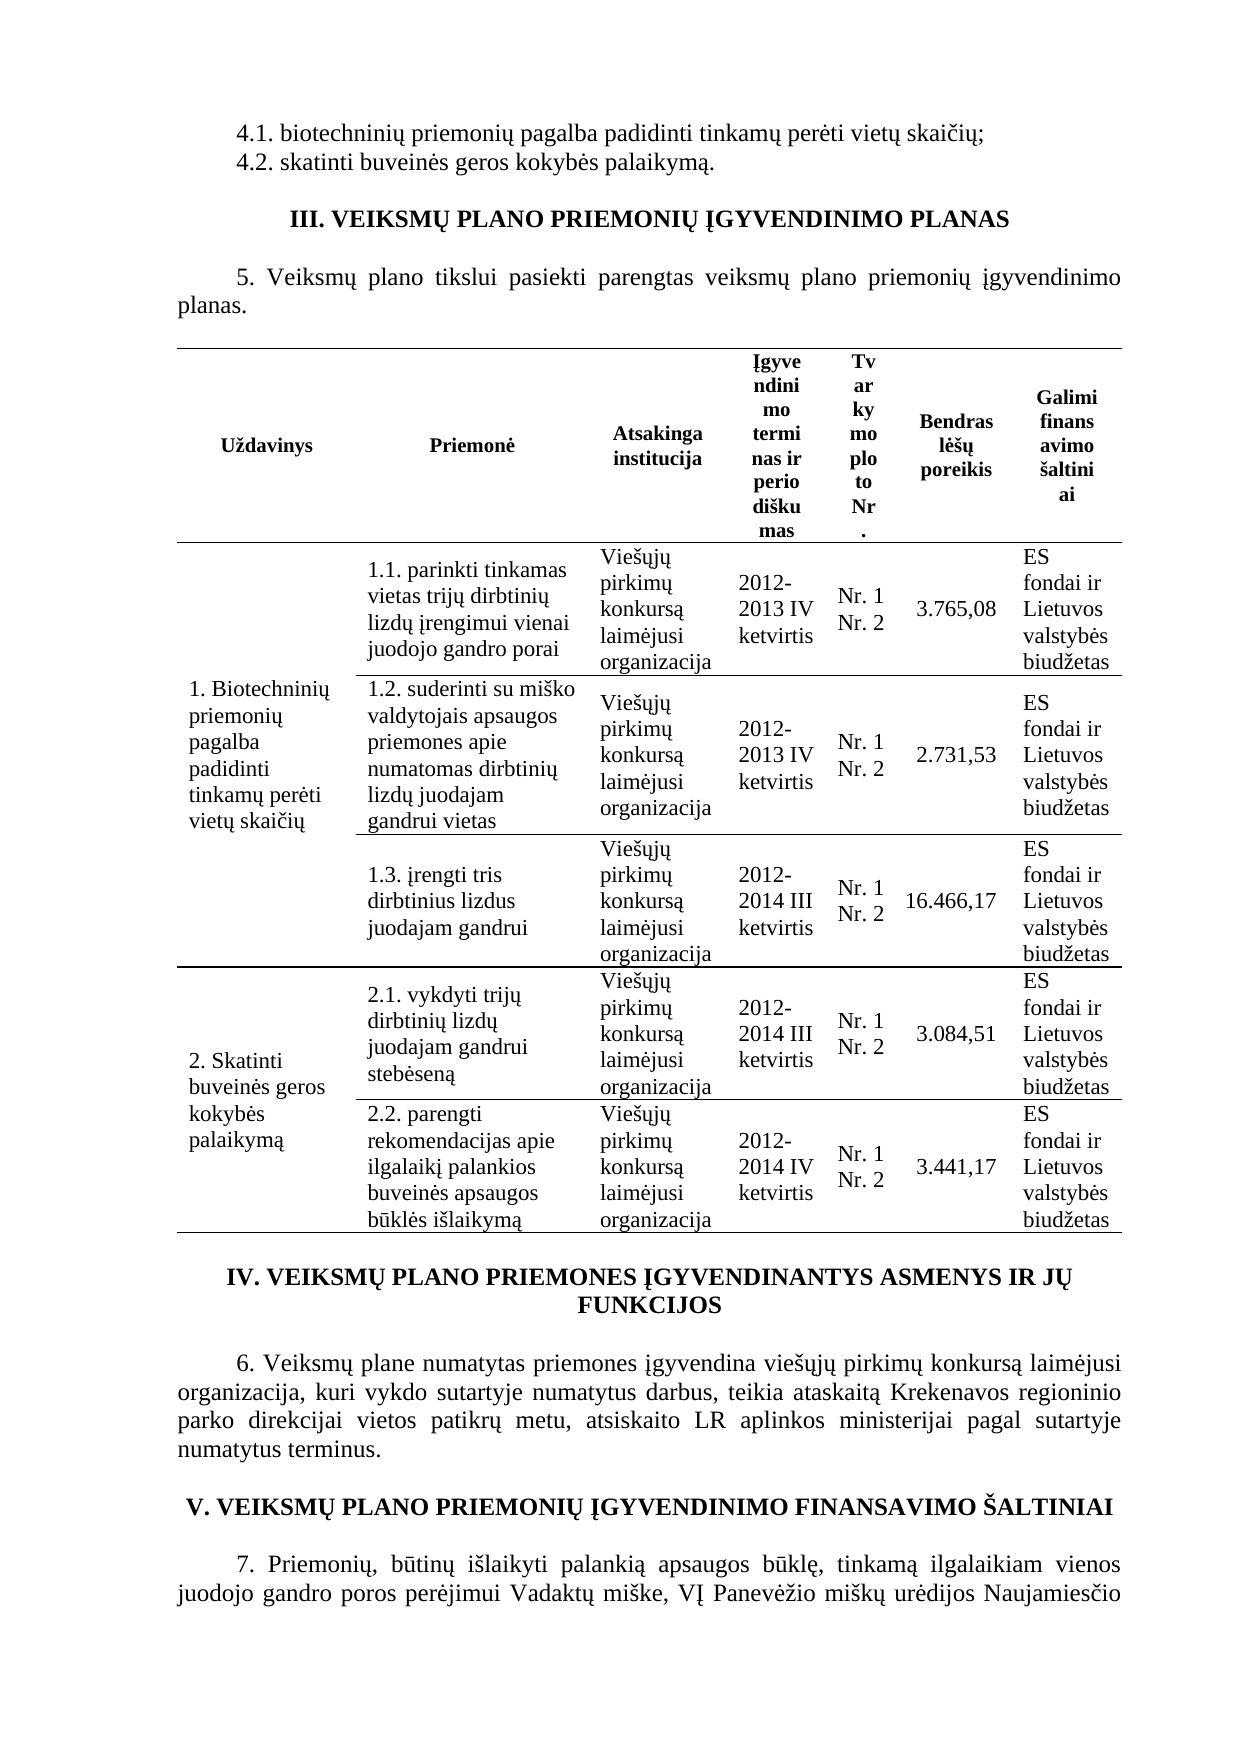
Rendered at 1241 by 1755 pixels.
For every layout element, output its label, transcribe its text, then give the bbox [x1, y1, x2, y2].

table_cell Viešųjų pirkimų konkursą laimėjusi organizacija [589, 543, 727, 674]
table_cell 2012-2013 IV ketvirtis [727, 543, 826, 674]
table_cell Nr. 1 Nr. 2 [826, 1100, 901, 1232]
table_cell Nr. 1 Nr. 2 [826, 543, 901, 674]
table_cell 3.441,17 [901, 1100, 1012, 1232]
table_cell Nr. 1 Nr. 2 [826, 968, 901, 1099]
table_cell 1.2. suderinti su miško valdytojais apsaugos priemones apie numatomas dirbtinių lizdų juodajam gandrui vietas [356, 676, 588, 834]
table_cell ES fondai ir Lietuvos valstybės biudžetas [1012, 835, 1122, 966]
text III. veiksmų plano priemonių įgyvendinimo planas [177, 204, 1122, 233]
table_cell 1. Biotechninių priemonių pagalba padidinti tinkamų perėti vietų skaičių [177, 543, 356, 966]
table_cell 2.731,53 [901, 676, 1012, 834]
text 7. Priemonių, būtinų išlaikyti palankią apsaugos būklę, tinkamą ilgalaikiam vienos juodojo gandro poros perėjimui Vadaktų miške, VĮ Panevėžio miškų urėdijos Naujamiesčio [177, 1549, 1122, 1607]
table_cell 2012-2014 III ketvirtis [727, 968, 826, 1099]
table_cell Nr. 1 Nr. 2 [826, 676, 901, 834]
table_cell ES fondai ir Lietuvos valstybės biudžetas [1012, 968, 1122, 1099]
table_cell 1.1. parinkti tinkamas vietas trijų dirbtinių lizdų įrengimui vienai juodojo gandro porai [356, 543, 588, 674]
table_cell 2012-2014 IV ketvirtis [727, 1100, 826, 1232]
table_cell Nr. 1 Nr. 2 [826, 835, 901, 966]
text V. veiksmų plano priemonių įgyvendinimo finansavimo šaltiniai [177, 1492, 1122, 1521]
table_header Tvarkymo ploto Nr. [826, 349, 901, 542]
table_cell 1.3. įrengti tris dirbtinius lizdus juodajam gandrui [356, 835, 588, 966]
table_cell 2012-2013 IV ketvirtis [727, 676, 826, 834]
table_cell ES fondai ir Lietuvos valstybės biudžetas [1012, 676, 1122, 834]
text 6. Veiksmų plane numatytas priemones įgyvendina viešųjų pirkimų konkursą laimėjusi organizacija, kuri vykdo sutartyje numatytus darbus, teikia ataskaitą Krekenavos regioninio parko direkcijai vietos patikrų metu, atsiskaito LR aplinkos ministerijai pagal sutartyje numatytus terminus. [177, 1348, 1122, 1463]
table_header Atsakinga institucija [589, 349, 727, 542]
text 4.2. skatinti buveinės geros kokybės palaikymą. [177, 147, 1122, 176]
table_cell ES fondai ir Lietuvos valstybės biudžetas [1012, 1100, 1122, 1232]
text IV. veiksmų plano priemones įgyvendinantys asmenys ir jų funkcijos [177, 1262, 1122, 1319]
table_header Įgyvendinimo terminas ir periodiškumas [727, 349, 826, 542]
table_cell 16.466,17 [901, 835, 1012, 966]
table_cell Viešųjų pirkimų konkursą laimėjusi organizacija [589, 1100, 727, 1232]
table_header Priemonė [356, 349, 588, 542]
text 4.1. biotechninių priemonių pagalba padidinti tinkamų perėti vietų skaičių; [177, 118, 1122, 147]
table_cell 2.1. vykdyti trijų dirbtinių lizdų juodajam gandrui stebėseną [356, 968, 588, 1099]
text 5. Veiksmų plano tikslui pasiekti parengtas veiksmų plano priemonių įgyvendinimo planas. [177, 262, 1122, 319]
table_header Galimi finansavimo šaltiniai [1012, 349, 1122, 542]
table_cell Viešųjų pirkimų konkursą laimėjusi organizacija [589, 835, 727, 966]
table_header Bendras lėšų poreikis [901, 349, 1012, 542]
table_cell 3.084,51 [901, 968, 1012, 1099]
table_cell Viešųjų pirkimų konkursą laimėjusi organizacija [589, 676, 727, 834]
table_header Uždavinys [177, 349, 356, 542]
table_cell 2012-2014 III ketvirtis [727, 835, 826, 966]
table_cell 2. Skatinti buveinės geros kokybės palaikymą [177, 968, 356, 1232]
table_cell Viešųjų pirkimų konkursą laimėjusi organizacija [589, 968, 727, 1099]
table_cell ES fondai ir Lietuvos valstybės biudžetas [1012, 543, 1122, 674]
table_cell 2.2. parengti rekomendacijas apie ilgalaikį palankios buveinės apsaugos būklės išlaikymą [356, 1100, 588, 1232]
table_cell 3.765,08 [901, 543, 1012, 674]
